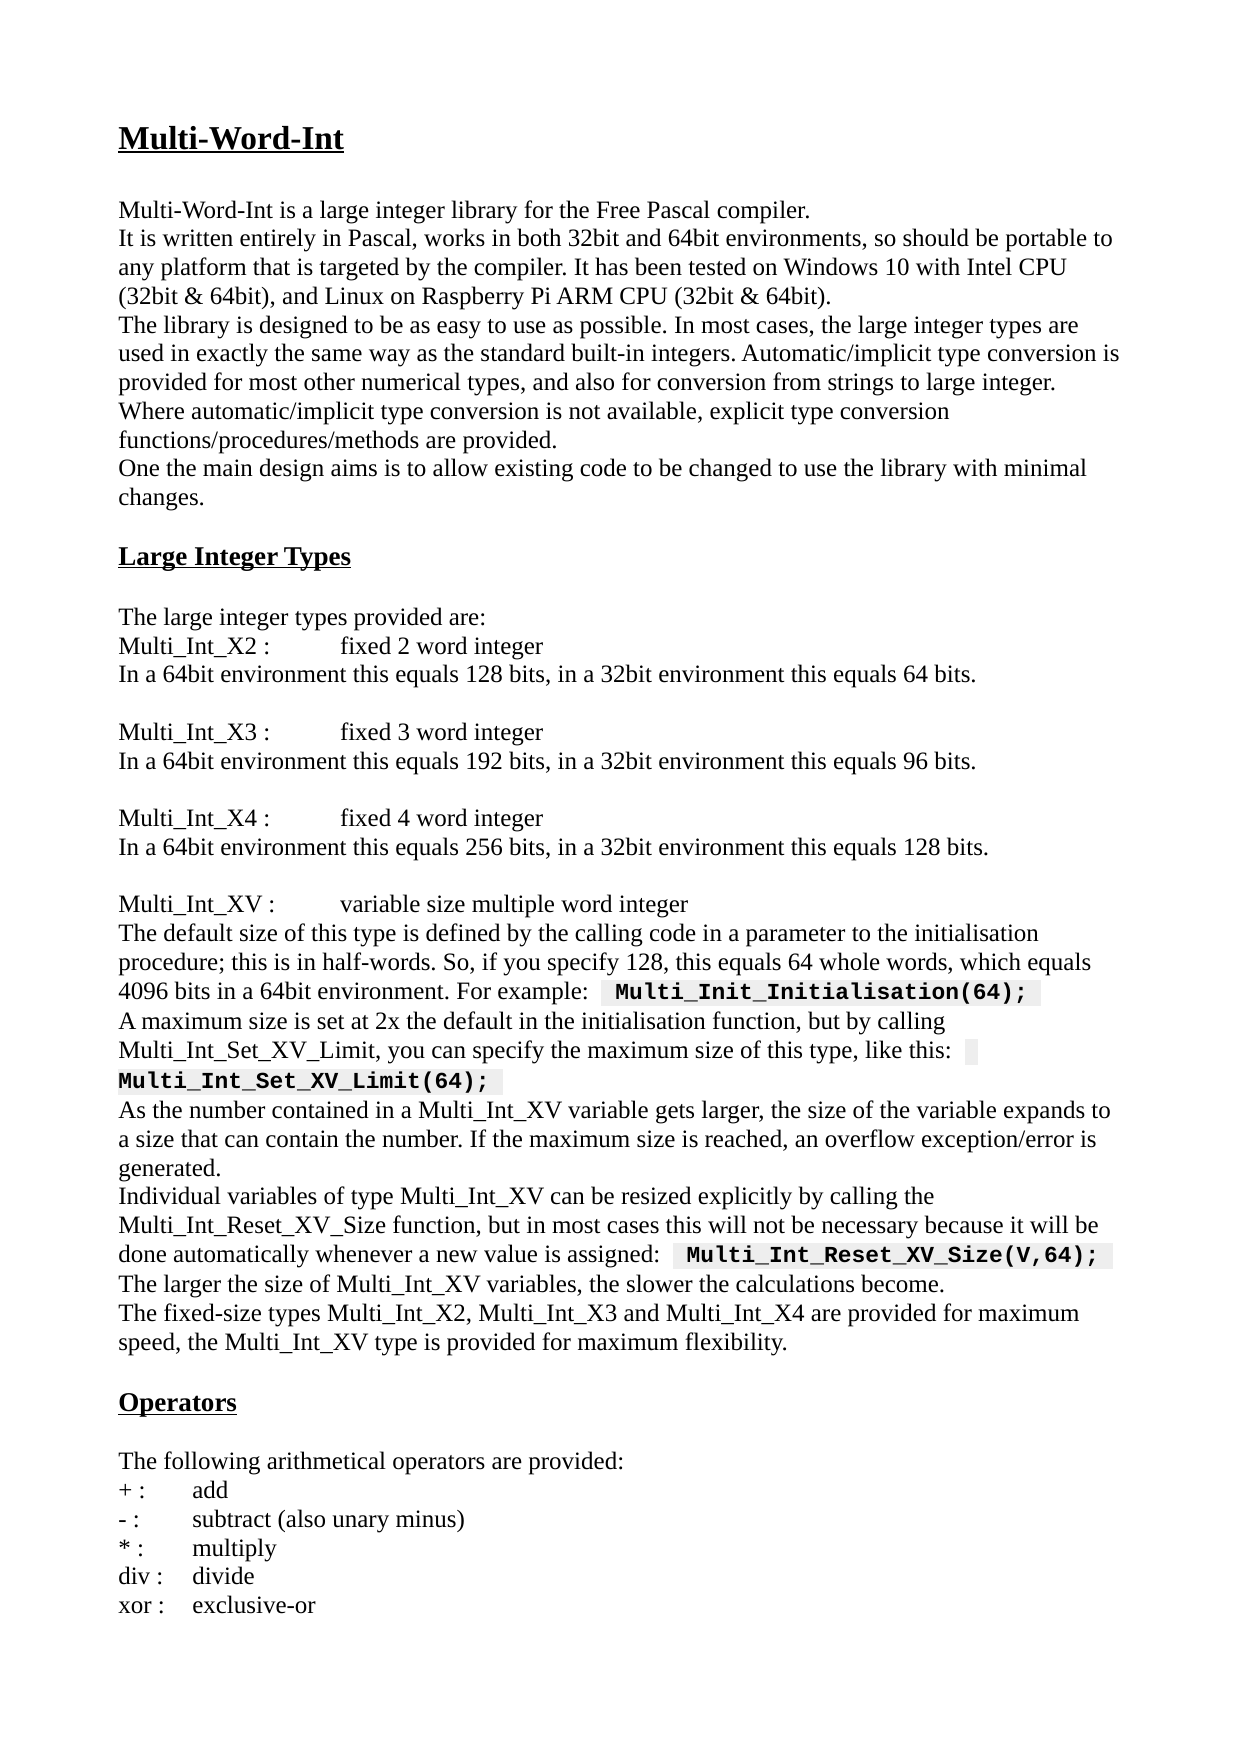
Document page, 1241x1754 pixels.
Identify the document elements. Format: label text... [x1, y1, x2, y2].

text The library is designed to be as easy to use as possible. In most cases, the large integer types are used in exactly the same way as the standard built-in integers. Automatic/implicit type conversion is provided for most other numerical types, and also for conversion from strings to large integer. Where automatic/implicit type conversion is not available, explicit type conversion functions/procedures/methods are provided. [118, 310, 1122, 453]
text + : add [118, 1475, 1122, 1504]
text Multi_Int_X2 : fixed 2 word integer [118, 631, 1122, 659]
text The fixed-size types Multi_Int_X2, Multi_Int_X3 and Multi_Int_X4 are provided for maximum speed, the Multi_Int_XV type is provided for maximum flexibility. [118, 1298, 1122, 1355]
text A maximum size is set at 2x the default in the initialisation function, but by calling Multi_Int_Set_XV_Limit, you can specify the maximum size of this type, like this: Multi_Int_Set_XV_Limit(64); [118, 1006, 1122, 1095]
text The large integer types provided are: [118, 602, 1122, 631]
text The larger the size of Multi_Int_XV variables, the slower the calculations become. [118, 1269, 1122, 1298]
text As the number contained in a Multi_Int_XV variable gets larger, the size of the variable expands to a size that can contain the number. If the maximum size is reached, an overflow exception/error is generated. [118, 1095, 1122, 1181]
text Large Integer Types [118, 540, 1122, 571]
text Multi-Word-Int [118, 118, 1122, 156]
text It is written entirely in Pascal, works in both 32bit and 64bit environments, so should be portable to any platform that is targeted by the compiler. It has been tested on Windows 10 with Intel CPU (32bit & 64bit), and Linux on Raspberry Pi ARM CPU (32bit & 64bit). [118, 223, 1122, 310]
text Multi-Word-Int is a large integer library for the Free Pascal compiler. [118, 195, 1122, 223]
text The default size of this type is defined by the calling code in a parameter to the initialisation procedure; this is in half-words. So, if you specify 128, this equals 64 whole words, which equals 4096 bits in a 64bit environment. For example: Multi_Init_Initialisation(64); [118, 918, 1122, 1006]
text The following arithmetical operators are provided: [118, 1446, 1122, 1475]
text Operators [118, 1387, 1122, 1418]
text Multi_Int_XV : variable size multiple word integer [118, 889, 1122, 918]
text * : multiply [118, 1533, 1122, 1561]
text In a 64bit environment this equals 128 bits, in a 32bit environment this equals 64 bits. [118, 659, 1122, 688]
text div : divide [118, 1561, 1122, 1590]
text One the main design aims is to allow existing code to be changed to use the library with minimal changes. [118, 453, 1122, 511]
text In a 64bit environment this equals 256 bits, in a 32bit environment this equals 128 bits. [118, 832, 1122, 861]
text In a 64bit environment this equals 192 bits, in a 32bit environment this equals 96 bits. [118, 746, 1122, 774]
text Individual variables of type Multi_Int_XV can be resized explicitly by calling the Multi_Int_Reset_XV_Size function, but in most cases this will not be necessary because it will be done automatically whenever a new value is assigned: Multi_Int_Reset_XV_Size(V,64); [118, 1181, 1122, 1269]
text Multi_Int_X3 : fixed 3 word integer [118, 717, 1122, 746]
text Multi_Int_X4 : fixed 4 word integer [118, 803, 1122, 832]
text - : subtract (also unary minus) [118, 1504, 1122, 1533]
text xor : exclusive-or [118, 1590, 1122, 1619]
